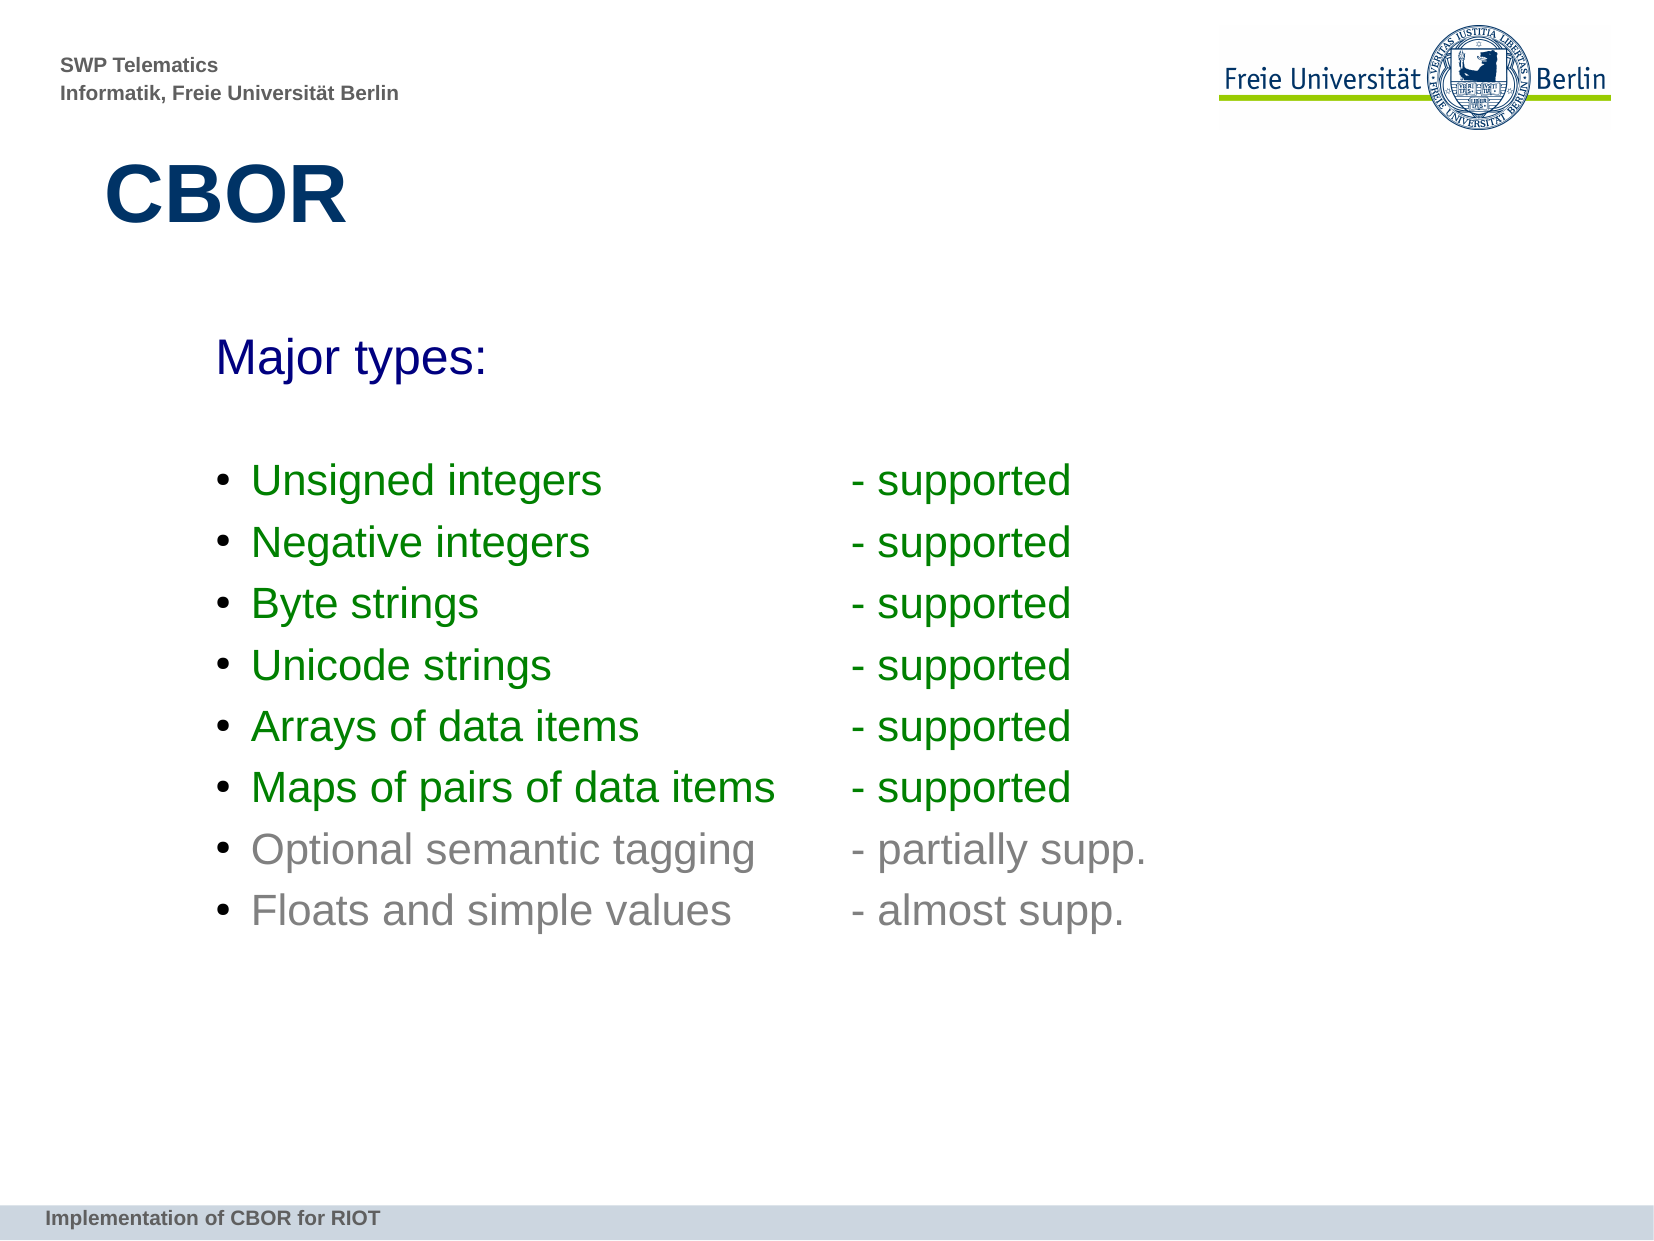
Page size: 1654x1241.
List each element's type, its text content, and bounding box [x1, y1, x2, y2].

list Major types: Unsigned integers - supported Negative integers - supported Byte strings - supported Unicode strings - supported Arrays of data items - supported Maps of pairs of data items - supported Optional semantic tagging - partially supp. Floats and simple values - almost supp. [180, 270, 1396, 1126]
title CBOR [45, 147, 1609, 260]
picture [1219, 25, 1611, 130]
